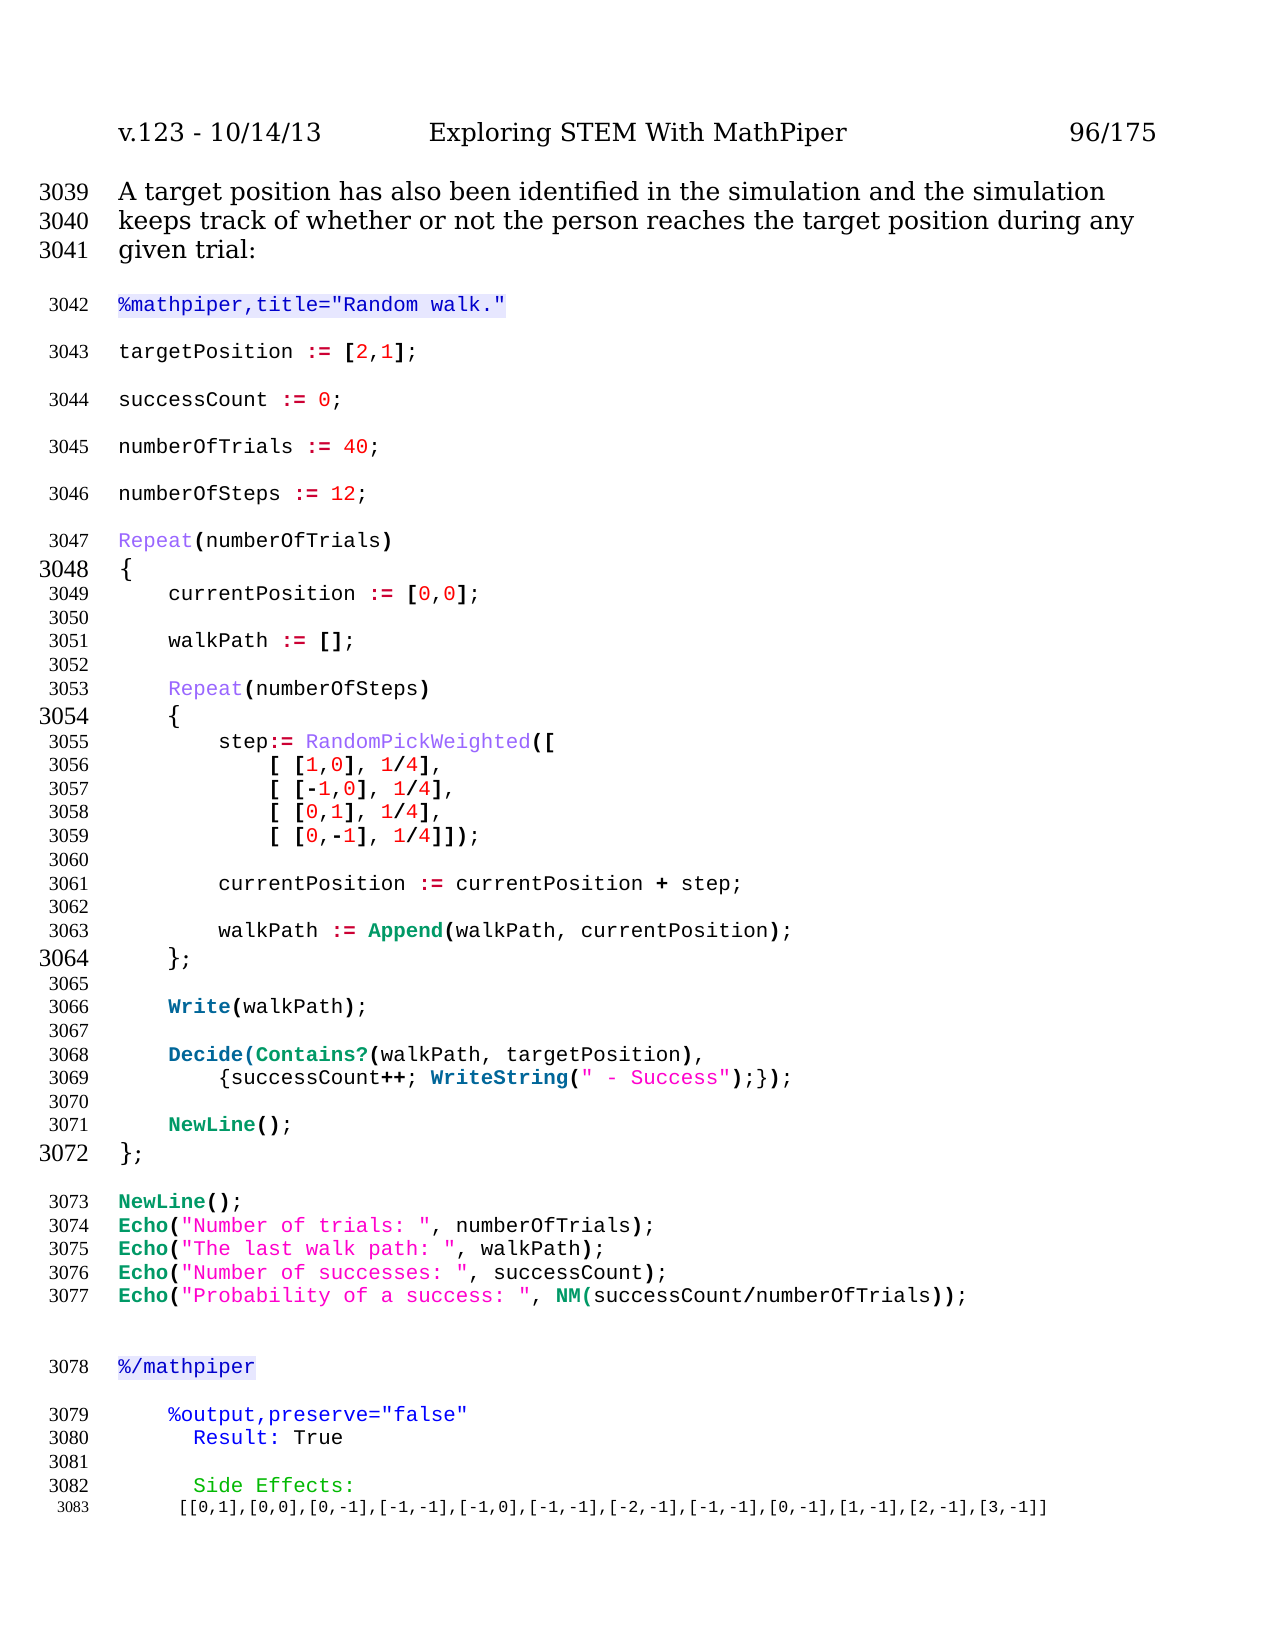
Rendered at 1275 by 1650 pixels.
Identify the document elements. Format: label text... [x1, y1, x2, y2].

text NewLine(); [118, 1191, 1157, 1214]
text Write(walkPath); [118, 996, 1157, 1020]
text %output,preserve="false" [118, 1404, 1157, 1427]
text A target position has also been identified in the simulation and the simulation keeps track of whether or not the person reaches the target position during any given trial: [118, 177, 1157, 264]
text Repeat(numberOfSteps) [118, 678, 1157, 701]
text { [118, 701, 1157, 731]
text Echo("Number of trials: ", numberOfTrials); [118, 1214, 1157, 1238]
text numberOfTrials := 40; [118, 436, 1157, 459]
text %mathpiper,title="Random walk." [118, 294, 1157, 318]
text successCount := 0; [118, 388, 1157, 412]
text {successCount++; WriteString(" - Success");}); [118, 1067, 1157, 1091]
text Decide(Contains?(walkPath, targetPosition), [118, 1043, 1157, 1067]
text }; [118, 1138, 1157, 1167]
text Result: True [118, 1427, 1157, 1451]
text walkPath := []; [118, 631, 1157, 654]
text [ [0,-1], 1/4]]); [118, 825, 1157, 849]
text Echo("Probability of a success: ", NM(successCount/numberOfTrials)); [118, 1286, 1157, 1309]
text NewLine(); [118, 1114, 1157, 1138]
text currentPosition := currentPosition + step; [118, 872, 1157, 896]
text { [118, 554, 1157, 583]
text currentPosition := [0,0]; [118, 583, 1157, 607]
text [[0,1],[0,0],[0,-1],[-1,-1],[-1,0],[-1,-1],[-2,-1],[-1,-1],[0,-1],[1,-1],[2,-1],[3,-1]] [118, 1498, 1157, 1517]
text Echo("The last walk path: ", walkPath); [118, 1238, 1157, 1262]
text Echo("Number of successes: ", successCount); [118, 1262, 1157, 1286]
text numberOfSteps := 12; [118, 483, 1157, 507]
text [ [0,1], 1/4], [118, 802, 1157, 825]
text Side Effects: [118, 1475, 1157, 1498]
text [ [-1,0], 1/4], [118, 778, 1157, 802]
text [ [1,0], 1/4], [118, 754, 1157, 778]
text }; [118, 943, 1157, 973]
text step:= RandomPickWeighted([ [118, 731, 1157, 754]
text Repeat(numberOfTrials) [118, 530, 1157, 554]
text targetPosition := [2,1]; [118, 341, 1157, 365]
text walkPath := Append(walkPath, currentPosition); [118, 920, 1157, 943]
text %/mathpiper [118, 1356, 1157, 1380]
